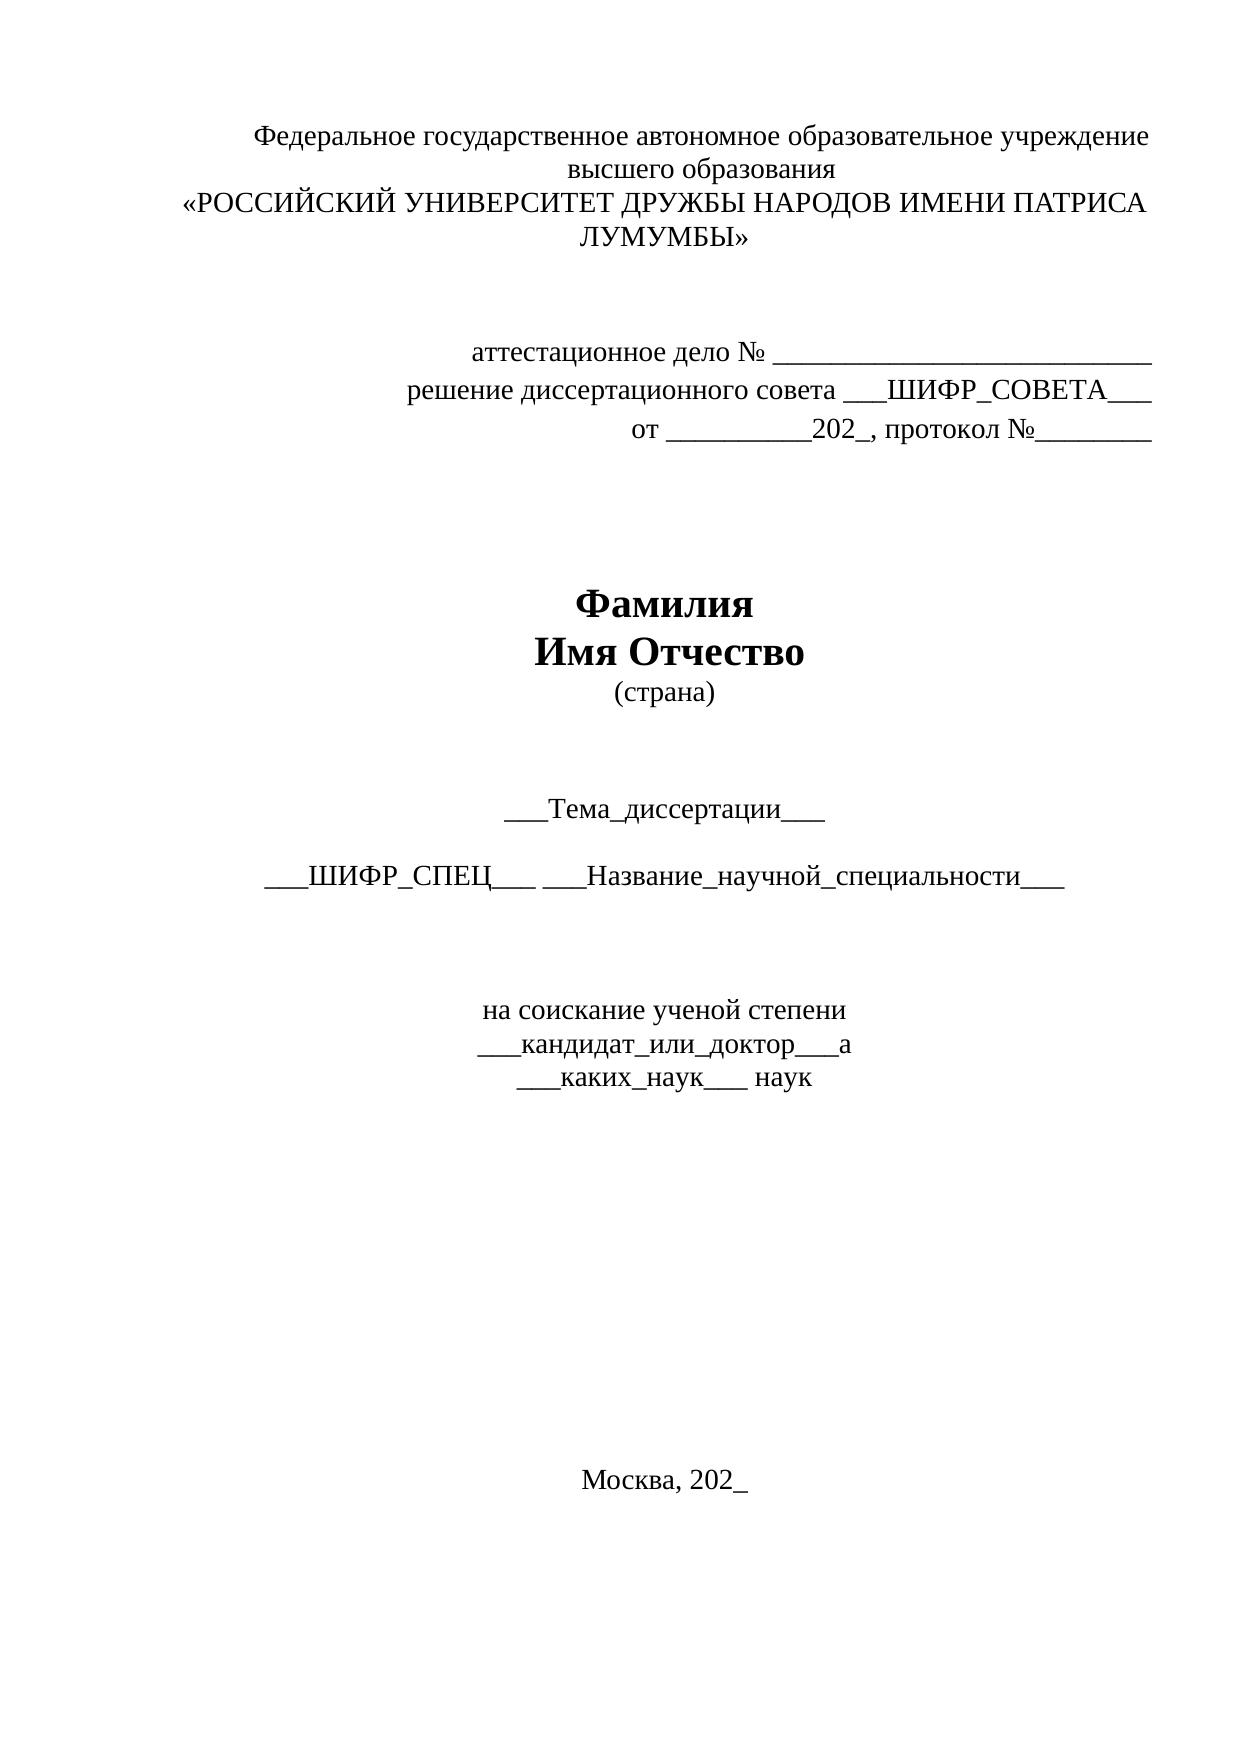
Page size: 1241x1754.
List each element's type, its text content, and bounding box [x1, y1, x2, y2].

text ___каких_наук___ наук [177, 1059, 1152, 1093]
text Федеральное государственное автономное образовательное учреждение [177, 118, 1152, 152]
text от __________202_, протокол №________ [118, 411, 1152, 444]
text аттестационное дело № __________________________ [118, 334, 1152, 367]
text ___ШИФР_СПЕЦ___ ___Название_научной_специальности___ [177, 858, 1152, 892]
text ___Тема_диссертации___ [177, 791, 1152, 824]
text «РОССИЙСКИЙ УНИВЕРСИТЕТ ДРУЖБЫ НАРОДОВ ИМЕНИ ПАТРИСА ЛУМУМБЫ» [177, 185, 1152, 252]
text ___кандидат_или_доктор___а [177, 1026, 1152, 1059]
text решение диссертационного совета ___ШИФР_СОВЕТА___ [118, 372, 1152, 406]
text Москва, 202_ [177, 1462, 1152, 1495]
text на соискание ученой степени [177, 992, 1152, 1026]
text (страна) [177, 674, 1152, 708]
text Имя Отчество [177, 627, 1152, 674]
text высшего образования [177, 152, 1152, 185]
text Фамилия [177, 579, 1152, 627]
